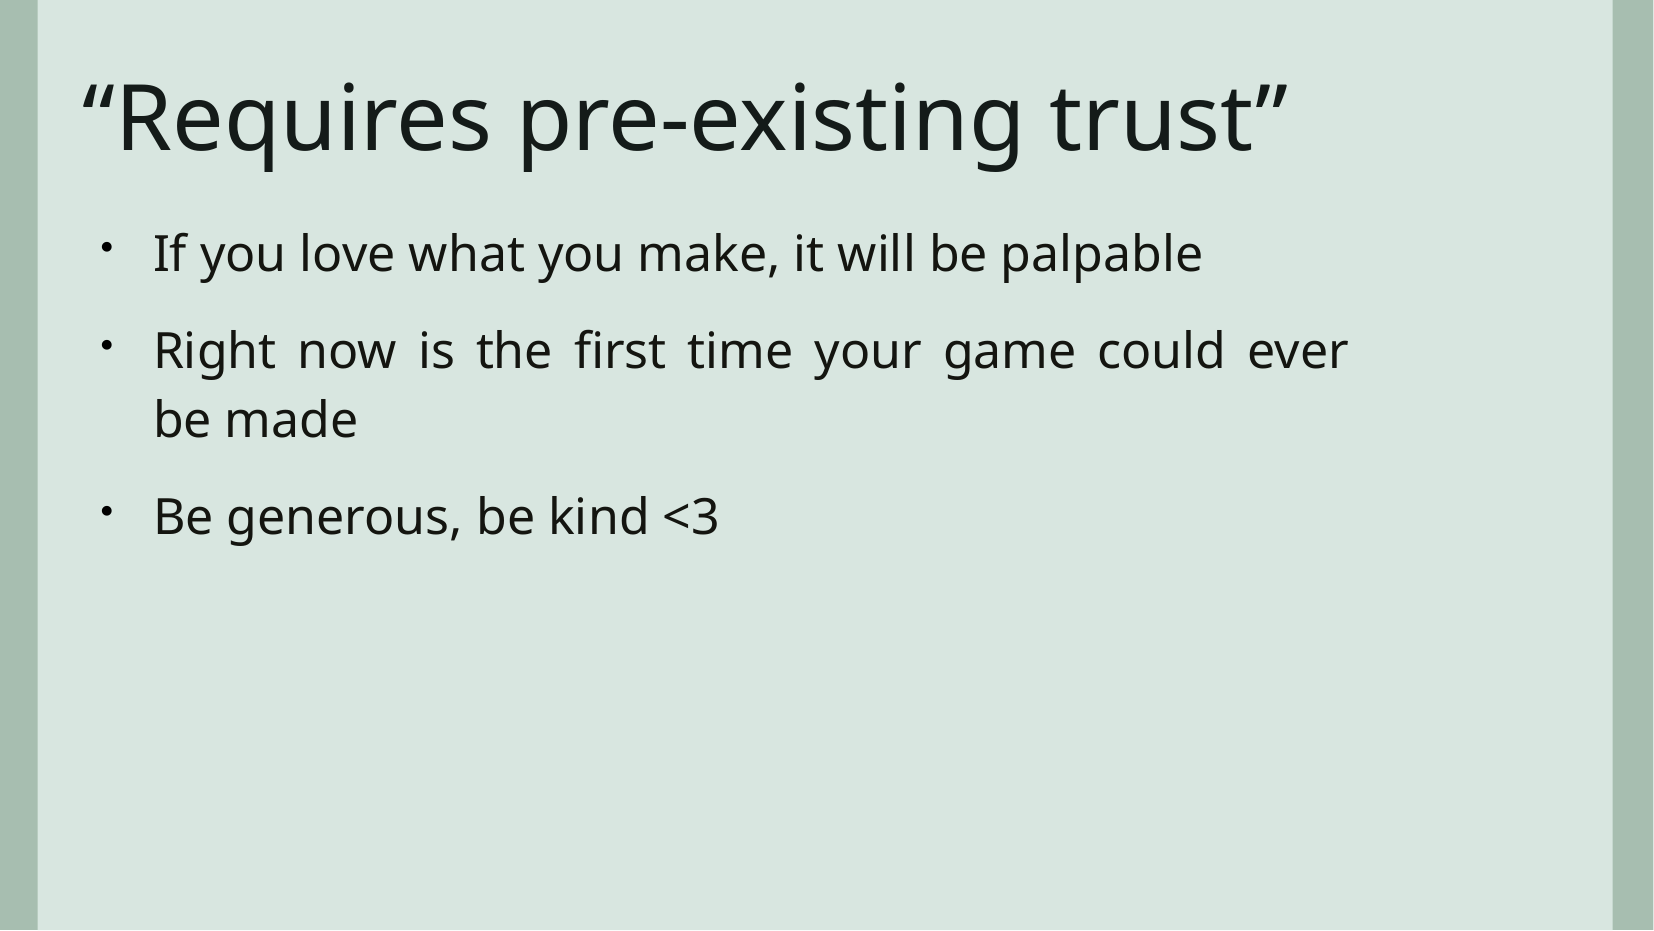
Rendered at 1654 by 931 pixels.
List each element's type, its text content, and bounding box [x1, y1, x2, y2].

title “Requires pre-existing trust” [82, 37, 1576, 193]
list If you love what you make, it will be palpable Right now is the first time your game could ever be made Be generous, be kind <3 [82, 217, 1351, 758]
